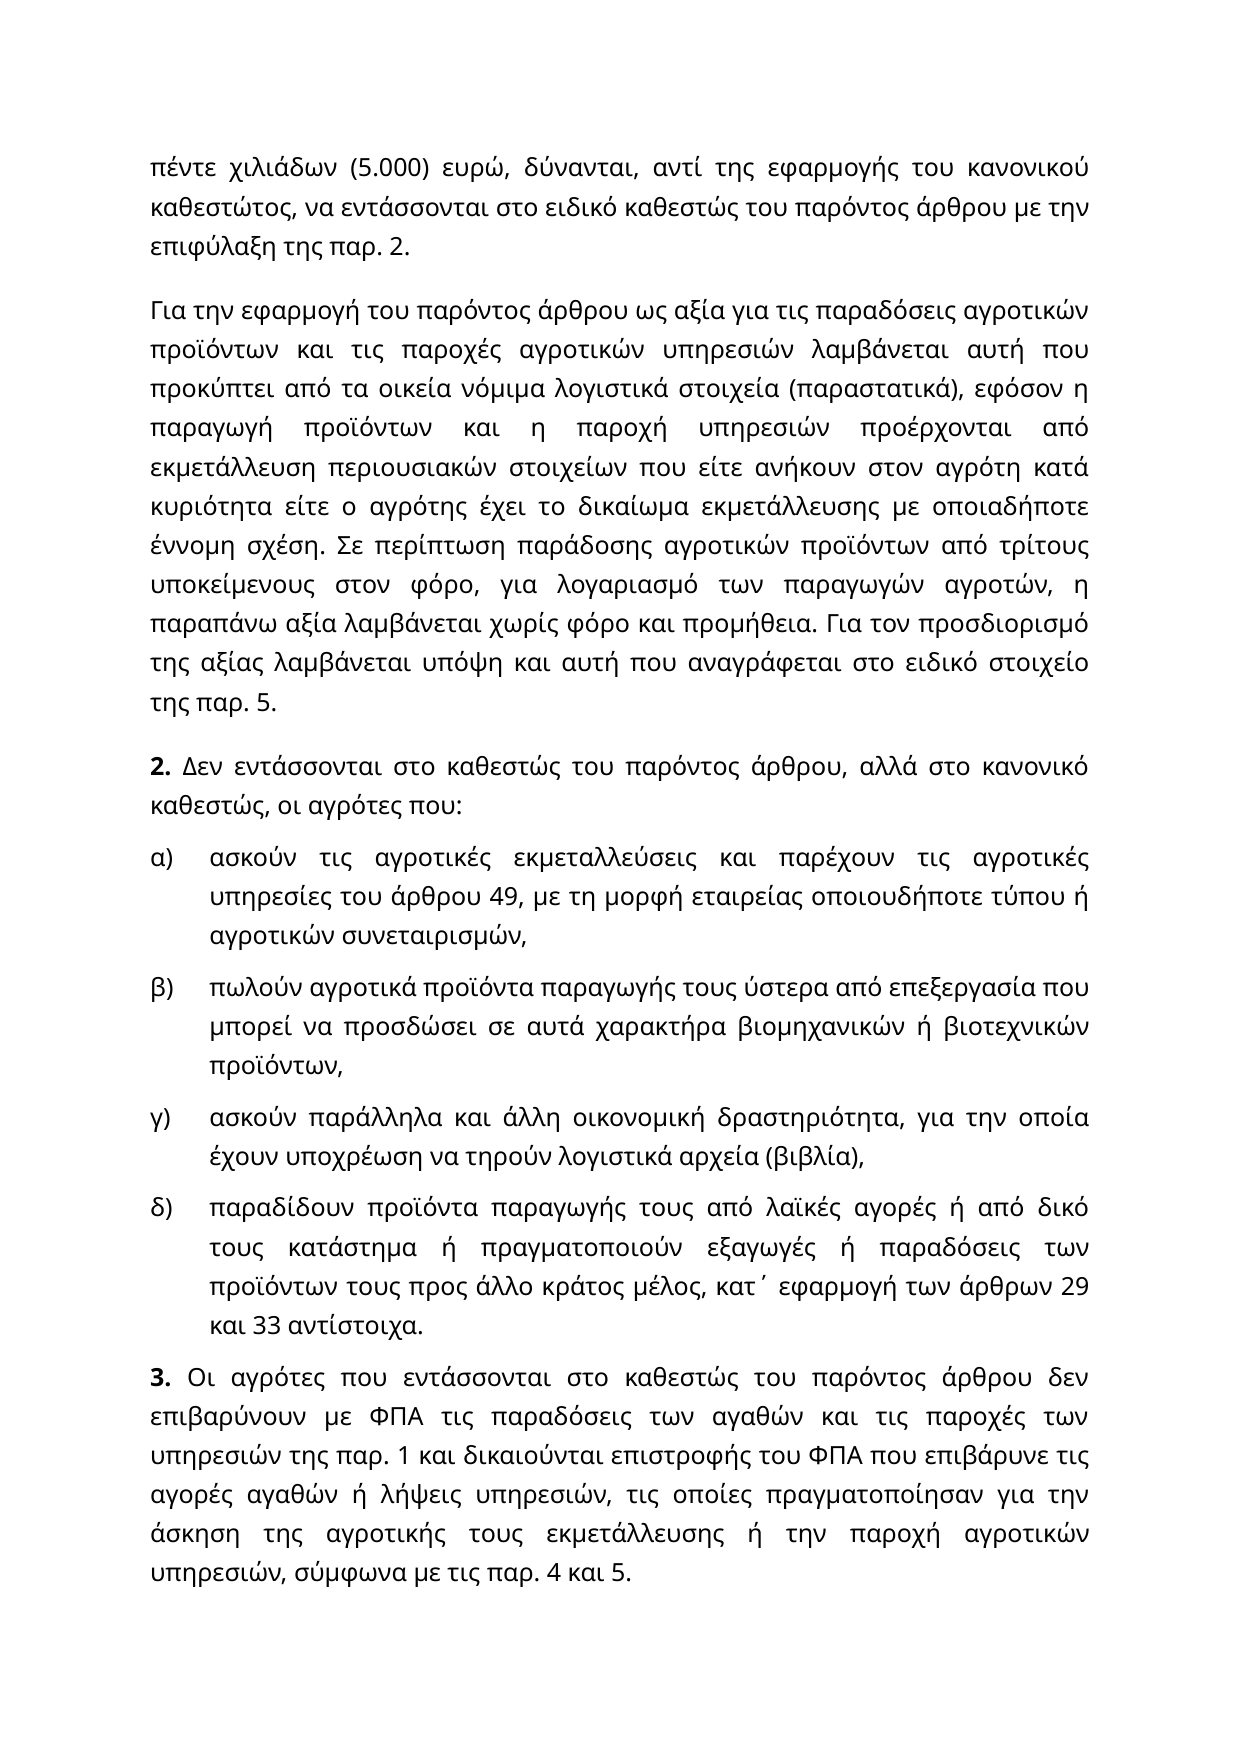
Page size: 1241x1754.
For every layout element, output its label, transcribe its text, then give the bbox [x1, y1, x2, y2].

list β) πωλούν αγροτικά προϊόντα παραγωγής τους ύστερα από επεξεργασία που μπορεί να προσδώσει σε αυτά χαρακτήρα βιομηχανικών ή βιοτεχνικών προϊόντων, [150, 969, 1090, 1082]
list α) ασκούν τις αγροτικές εκμεταλλεύσεις και παρέχουν τις αγροτικές υπηρεσίες του άρθρου 49, με τη μορφή εταιρείας οποιουδήποτε τύπου ή αγροτικών συνεταιρισμών, [150, 839, 1090, 952]
text 3. Οι αγρότες που εντάσσονται στο καθεστώς του παρόντος άρθρου δεν επιβαρύνουν με ΦΠΑ τις παραδόσεις των αγαθών και τις παροχές των υπηρεσιών της παρ. 1 και δικαιούνται επιστροφής του ΦΠΑ που επιβάρυνε τις αγορές αγαθών ή λήψεις υπηρεσιών, τις οποίες πραγματοποίησαν για την άσκηση της αγροτικής τους εκμετάλλευσης ή την παροχή αγροτικών υπηρεσιών, σύμφωνα με τις παρ. 4 και 5. [150, 1359, 1090, 1589]
text 2. Δεν εντάσσονται στο καθεστώς του παρόντος άρθρου, αλλά στο κανονικό καθεστώς, οι αγρότες που: [150, 748, 1090, 822]
list δ) παραδίδουν προϊόντα παραγωγής τους από λαϊκές αγορές ή από δικό τους κατάστημα ή πραγματοποιούν εξαγωγές ή παραδόσεις των προϊόντων τους προς άλλο κράτος μέλος, κατ΄ εφαρμογή των άρθρων 29 και 33 αντίστοιχα. [150, 1190, 1090, 1342]
text Για την εφαρμογή του παρόντος άρθρου ως αξία για τις παραδόσεις αγροτικών προϊόντων και τις παροχές αγροτικών υπηρεσιών λαμβάνεται αυτή που προκύπτει από τα οικεία νόμιμα λογιστικά στοιχεία (παραστατικά), εφόσον η παραγωγή προϊόντων και η παροχή υπηρεσιών προέρχονται από εκμετάλλευση περιουσιακών στοιχείων που είτε ανήκουν στον αγρότη κατά κυριότητα είτε ο αγρότης έχει το δικαίωμα εκμετάλλευσης με οποιαδήποτε έννομη σχέση. Σε περίπτωση παράδοσης αγροτικών προϊόντων από τρίτους υποκείμενους στον φόρο, για λογαριασμό των παραγωγών αγροτών, η παραπάνω αξία λαμβάνεται χωρίς φόρο και προμήθεια. Για τον προσδιορισμό της αξίας λαμβάνεται υπόψη και αυτή που αναγράφεται στο ειδικό στοιχείο της παρ. 5. [150, 292, 1090, 718]
list γ) ασκούν παράλληλα και άλλη οικονομική δραστηριότητα, για την οποία έχουν υποχρέωση να τηρούν λογιστικά αρχεία (βιβλία), [150, 1099, 1090, 1172]
text πέντε χιλιάδων (5.000) ευρώ, δύνανται, αντί της εφαρμογής του κανονικού καθεστώτος, να εντάσσονται στο ειδικό καθεστώς του παρόντος άρθρου με την επιφύλαξη της παρ. 2. [150, 150, 1090, 262]
